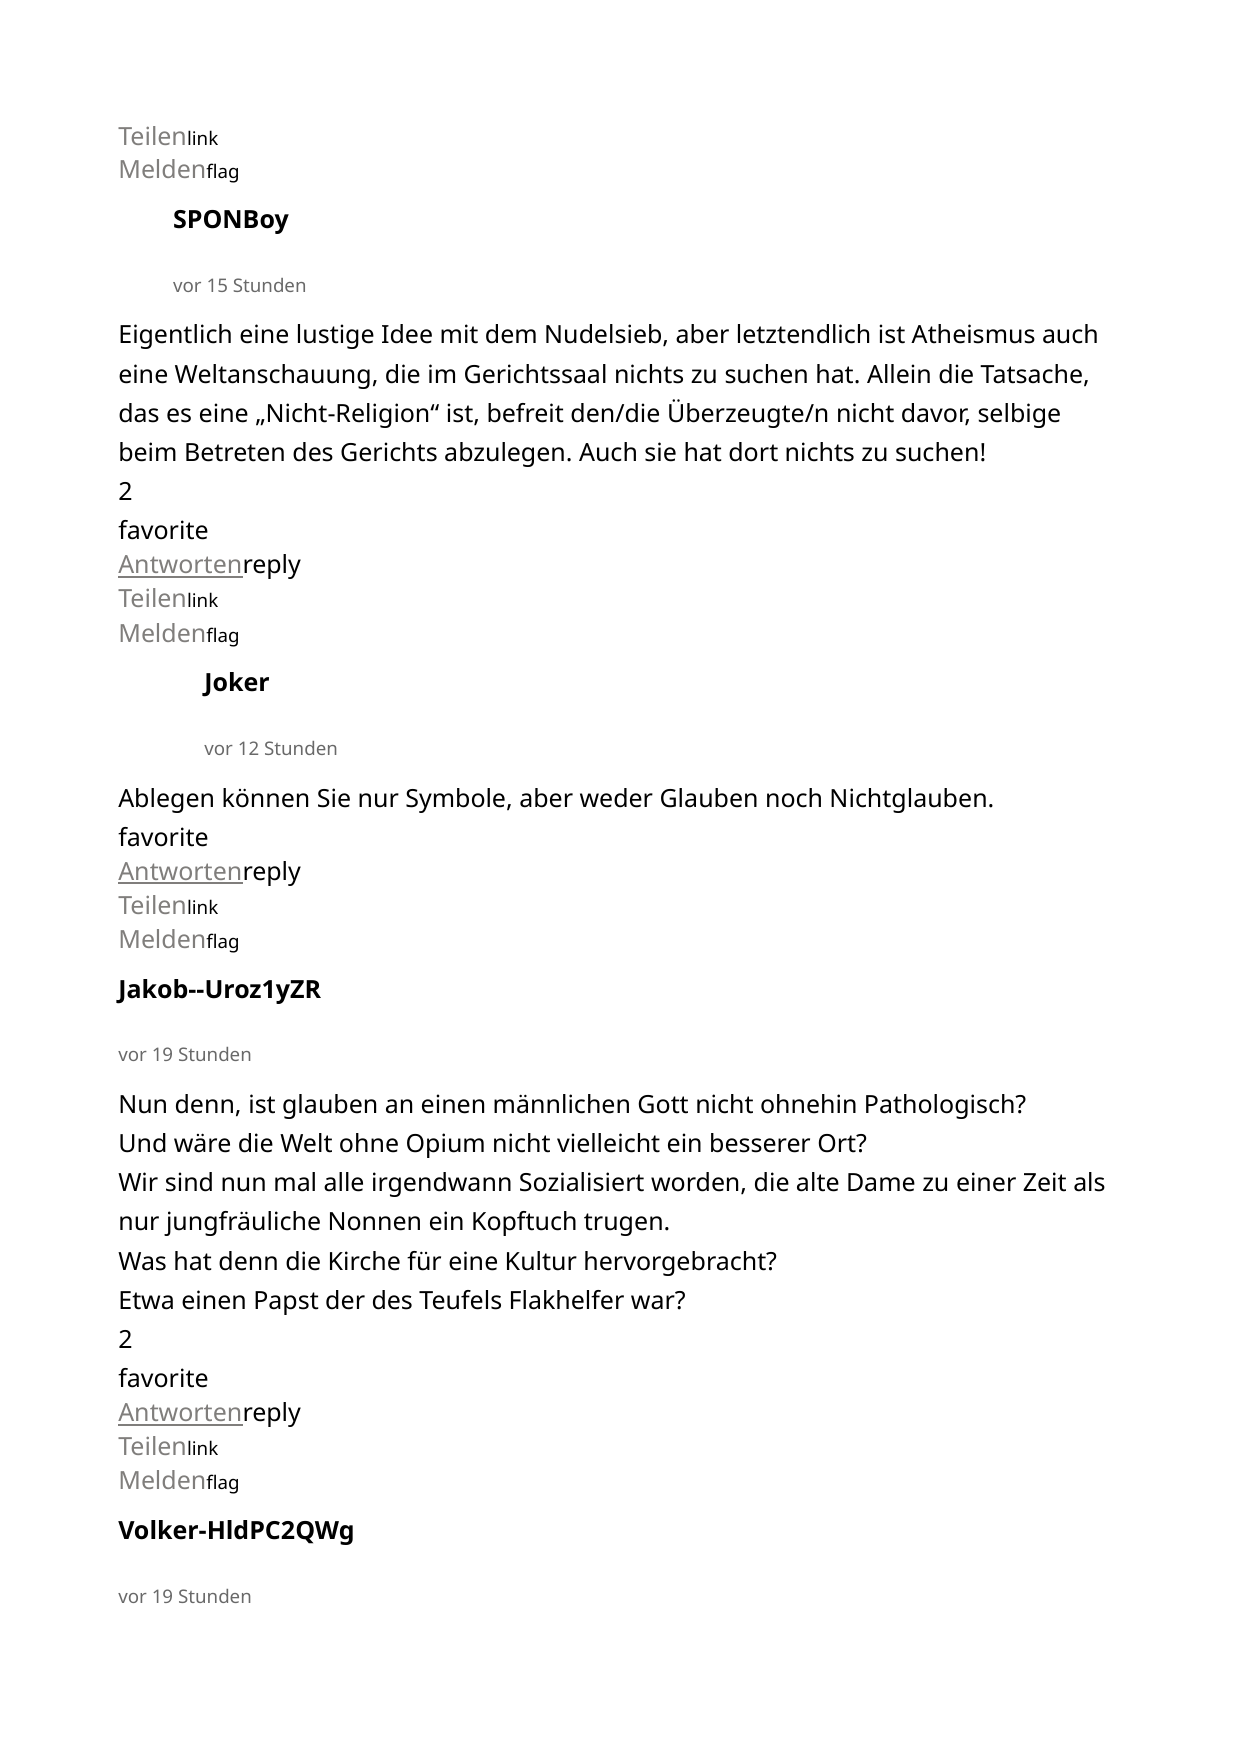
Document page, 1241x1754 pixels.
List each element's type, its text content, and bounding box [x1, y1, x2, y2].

text SPONBoy [173, 202, 1114, 236]
text Joker [204, 665, 1114, 699]
text favorite [118, 513, 1122, 547]
text vor 19 Stunden [118, 1042, 1117, 1067]
text Ablegen können Sie nur Symbole, aber weder Glauben noch Nichtglauben. [118, 780, 1122, 814]
text Jakob--Uroz1yZR [118, 971, 1114, 1005]
text vor 15 Stunden [173, 272, 1117, 298]
text favorite [118, 819, 1122, 853]
text Antwortenreply [118, 547, 1122, 581]
text Teilenlink [118, 581, 1122, 615]
text Antwortenreply [118, 853, 1122, 887]
text Teilenlink [118, 118, 1122, 152]
text vor 12 Stunden [204, 735, 1117, 761]
text Meldenflag [118, 615, 1122, 649]
text vor 19 Stunden [118, 1583, 1117, 1608]
text Meldenflag [118, 152, 1122, 186]
text Antwortenreply [118, 1395, 1122, 1429]
text Meldenflag [118, 1463, 1122, 1497]
text 2 [118, 1322, 1122, 1356]
text Nun denn, ist glauben an einen männlichen Gott nicht ohnehin Pathologisch? Und wäre die Welt ohne Opium nicht vielleicht ein besserer Ort? Wir sind nun mal alle irgendwann Sozialisiert worden, die alte Dame zu einer Zeit als nur jungfräuliche Nonnen ein Kopftuch trugen. Was hat denn die Kirche für eine Kultur hervorgebracht? Etwa einen Papst der des Teufels Flakhelfer war? [118, 1087, 1122, 1316]
text Eigentlich eine lustige Idee mit dem Nudelsieb, aber letztendlich ist Atheismus auch eine Weltanschauung, die im Gerichtssaal nichts zu suchen hat. Allein die Tatsache, das es eine „Nicht-Religion“ ist, befreit den/die Überzeugte/n nicht davor, selbige beim Betreten des Gerichts abzulegen. Auch sie hat dort nichts zu suchen! [118, 317, 1122, 469]
text Volker-HldPC2QWg [118, 1513, 1114, 1547]
text favorite [118, 1361, 1122, 1395]
text Meldenflag [118, 922, 1122, 956]
text Teilenlink [118, 1429, 1122, 1463]
text 2 [118, 474, 1122, 508]
text Teilenlink [118, 887, 1122, 922]
